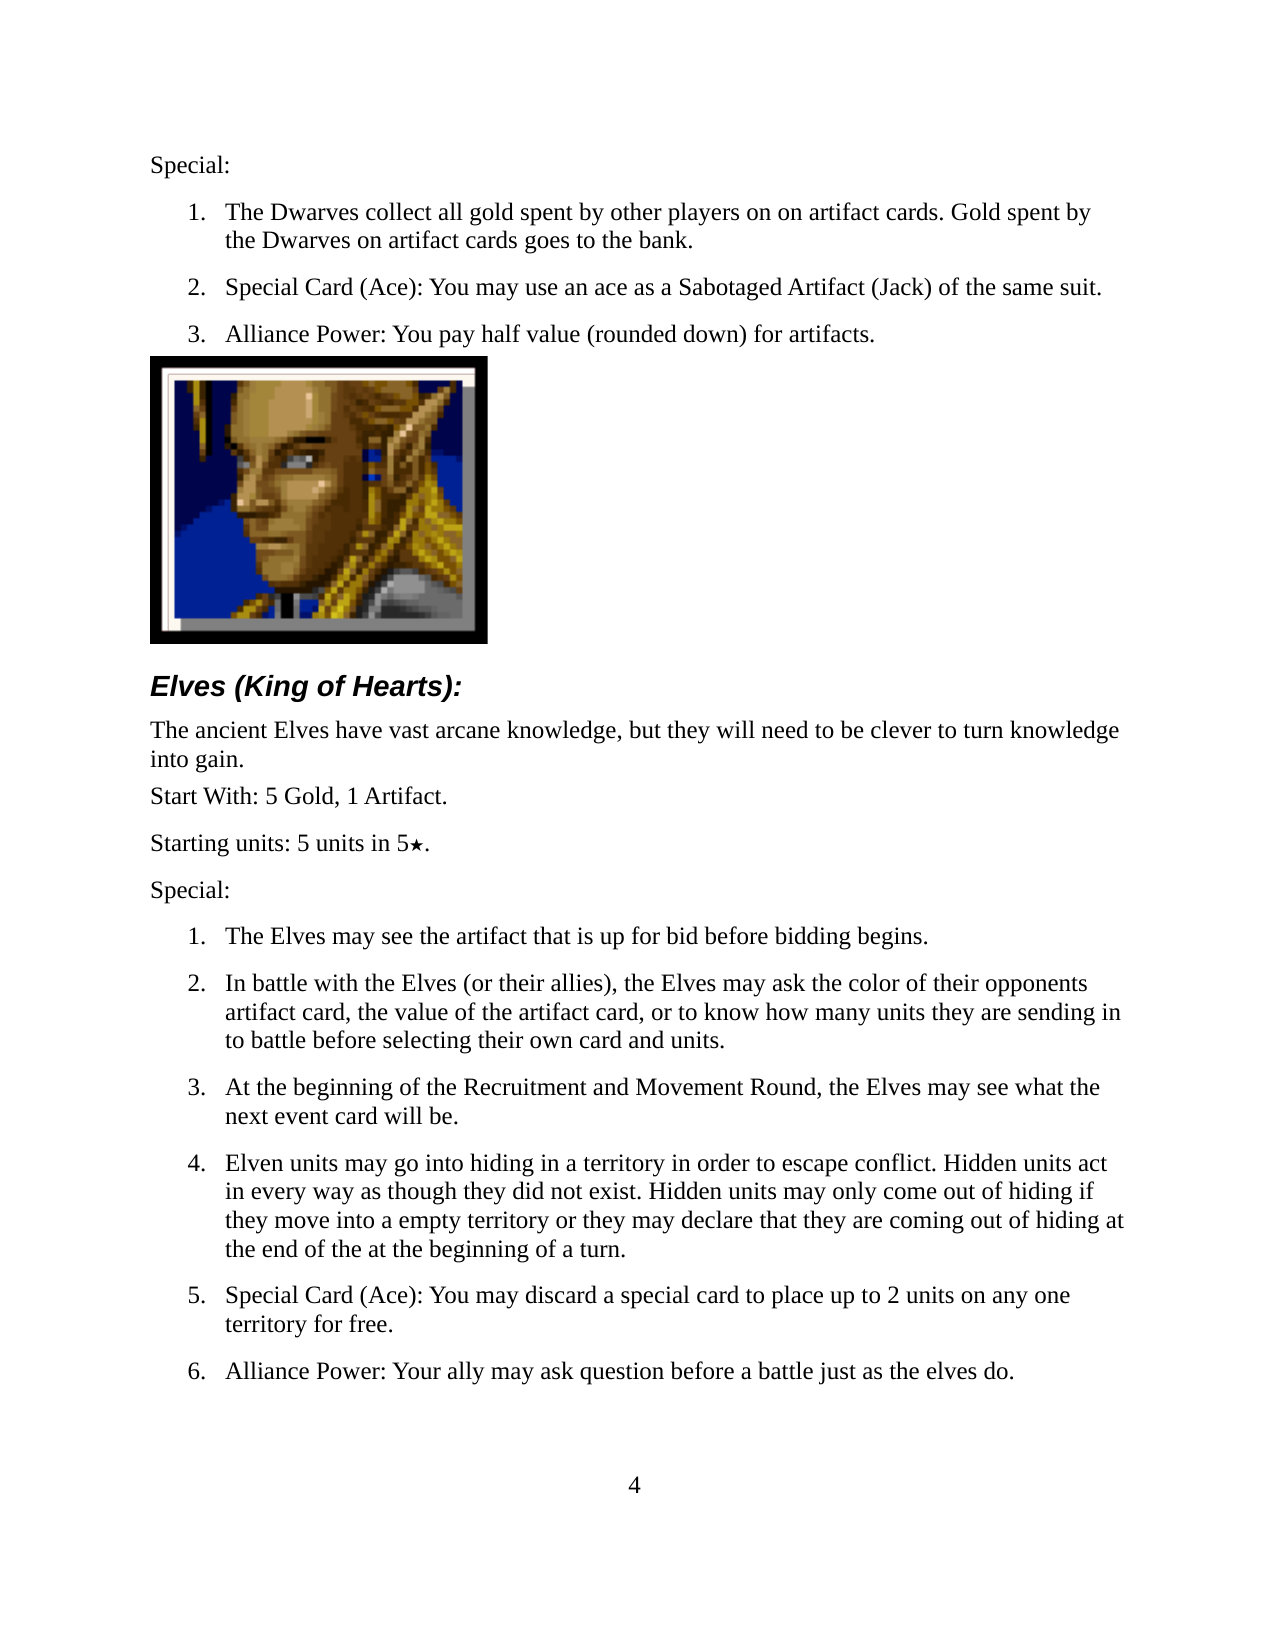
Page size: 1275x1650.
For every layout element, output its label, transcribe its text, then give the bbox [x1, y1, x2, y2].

list Special Card (Ace): You may use an ace as a Sabotaged Artifact (Jack) of the same suit. [187, 272, 1125, 301]
list In battle with the Elves (or their allies), the Elves may ask the color of their opponents artifact card, the value of the artifact card, or to know how many units they are sending in to battle before selecting their own card and units. [187, 968, 1125, 1054]
text The ancient Elves have vast arcane knowledge, but they will need to be clever to turn knowledge into gain. [150, 715, 1125, 772]
picture [150, 356, 488, 644]
text Starting units: 5 units in 5★. [150, 828, 1125, 857]
list Alliance Power: Your ally may ask question before a battle just as the elves do. [187, 1356, 1125, 1385]
list The Dwarves collect all gold spent by other players on on artifact cards. Gold spent by the Dwarves on artifact cards goes to the bank. [187, 197, 1125, 254]
list The Elves may see the artifact that is up for bid before bidding begins. [187, 921, 1125, 950]
list At the beginning of the Recruitment and Movement Round, the Elves may see what the next event card will be. [187, 1072, 1125, 1130]
list Elven units may go into hiding in a territory in order to escape conflict. Hidden units act in every way as though they did not exist. Hidden units may only come out of hiding if they move into a empty territory or they may declare that they are coming out of hiding at the end of the at the beginning of a turn. [187, 1148, 1125, 1263]
subtitle Elves (King of Hearts): [150, 669, 1125, 702]
list Special Card (Ace): You may discard a special card to place up to 2 units on any one territory for free. [187, 1281, 1125, 1338]
text Special: [150, 150, 1125, 179]
text Special: [150, 875, 1125, 903]
text Start With: 5 Gold, 1 Artifact. [150, 781, 1125, 810]
list Alliance Power: You pay half value (rounded down) for artifacts. [187, 319, 1125, 347]
